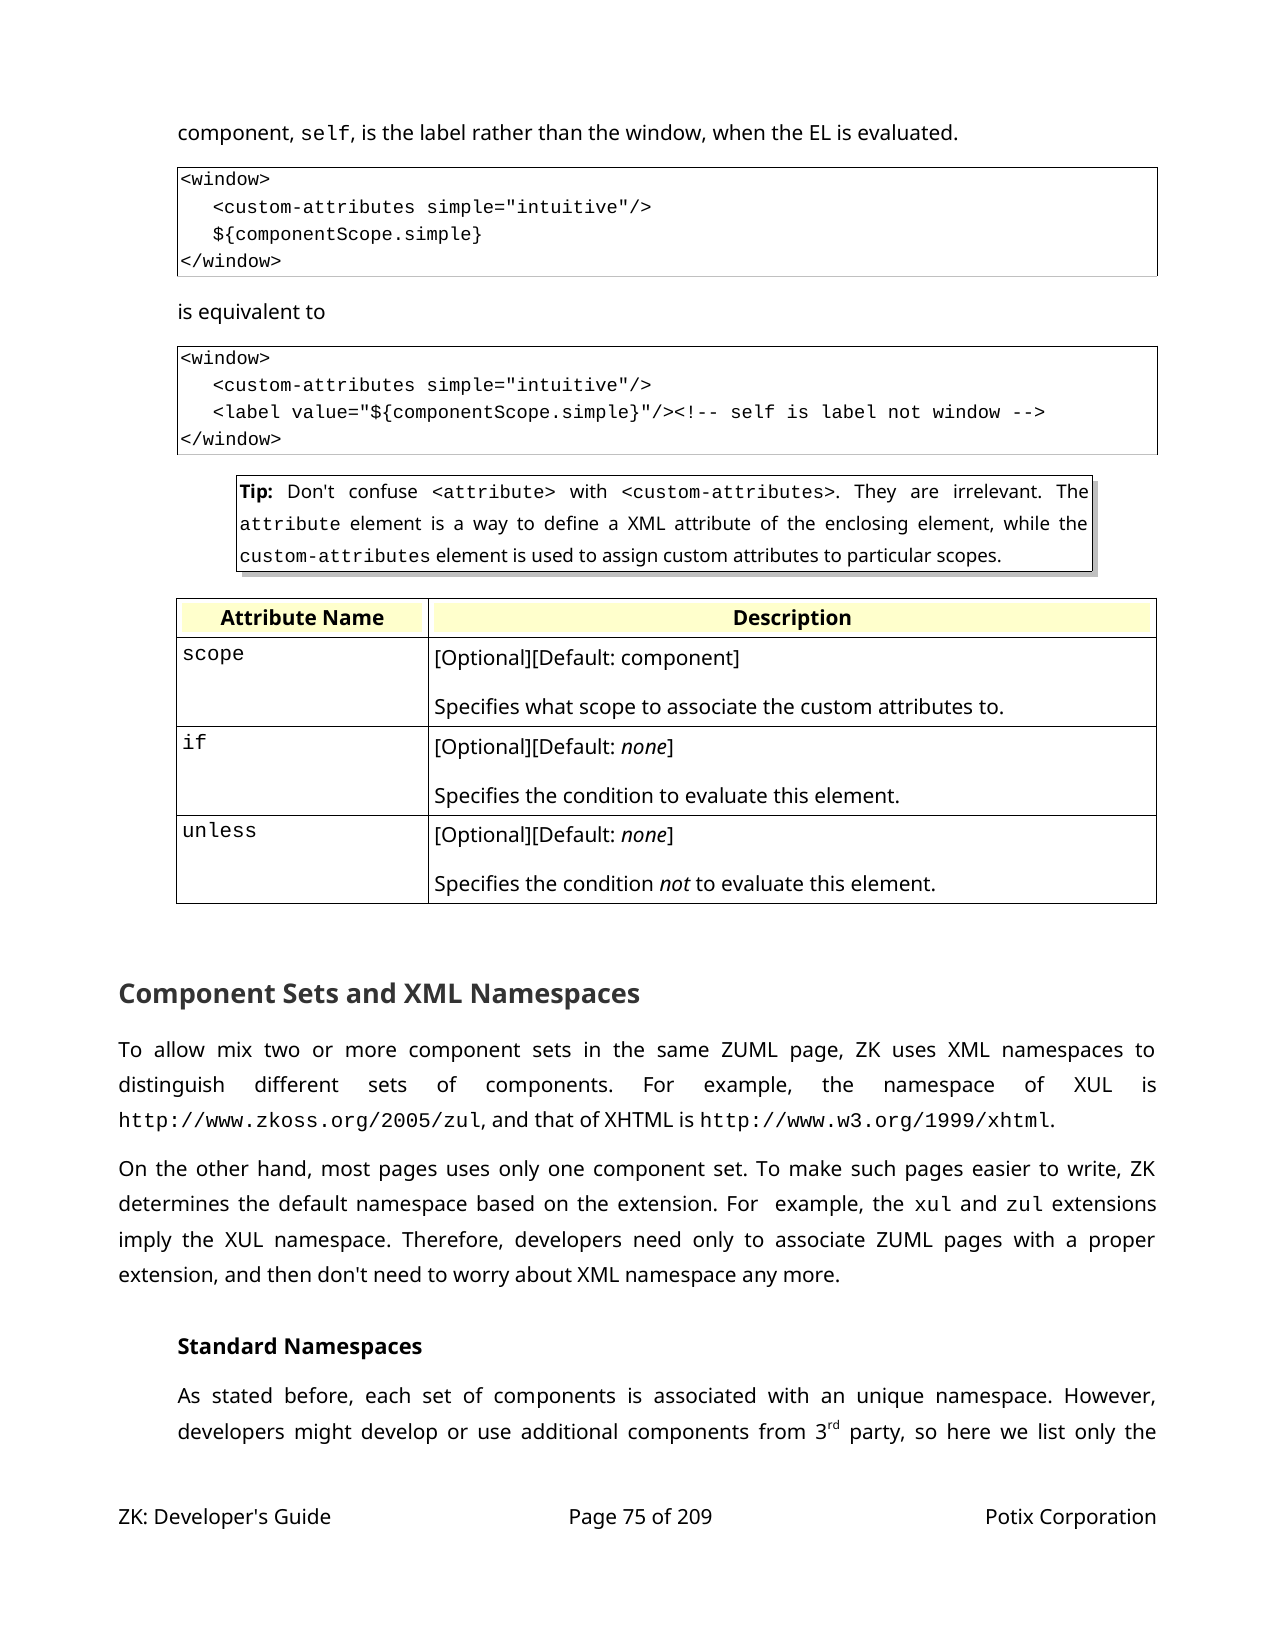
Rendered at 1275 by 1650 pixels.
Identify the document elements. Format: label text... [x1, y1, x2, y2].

text <custom-attributes simple="intuitive"/> [178, 373, 1157, 397]
text is equivalent to [177, 297, 1157, 325]
table_cell [Optional][Default: component] Specifies what scope to associate the custom attributes to. [429, 638, 1156, 726]
table_cell unless [177, 816, 428, 903]
text <window> [178, 168, 1157, 192]
text As stated before, each set of components is associated with an unique namespace. However, developers might develop or use additional components from 3rd party, so here we list only the [177, 1382, 1157, 1445]
subtitle Standard Namespaces [177, 1331, 1157, 1361]
subtitle Component Sets and XML Namespaces [118, 974, 1157, 1011]
text To allow mix two or more component sets in the same ZUML page, ZK uses XML namespaces to distinguish different sets of components. For example, the namespace of XUL is http://www.zkoss.org/2005/zul, and that of XHTML is http://www.w3.org/1999/xhtml. [118, 1035, 1157, 1134]
table_cell [Optional][Default: none] Specifies the condition to evaluate this element. [429, 727, 1156, 815]
text ${componentScope.simple} [178, 222, 1157, 246]
text </window> [178, 249, 1157, 276]
text <window> [178, 347, 1157, 370]
text On the other hand, most pages uses only one component set. To make such pages easier to write, ZK determines the default namespace based on the extension. For example, the xul and zul extensions imply the XUL namespace. Therefore, developers need only to associate ZUML pages with a proper extension, and then don't need to worry about XML namespace any more. [118, 1154, 1157, 1288]
table_cell if [177, 727, 428, 815]
table_cell [Optional][Default: none] Specifies the condition not to evaluate this element. [429, 816, 1156, 903]
text Tip: Don't confuse <attribute> with <custom-attributes>. They are irrelevant. The attribute element is a way to define a XML attribute of the enclosing element, while the custom-attributes element is used to assign custom attributes to particular scopes. [237, 476, 1092, 571]
text <custom-attributes simple="intuitive"/> [178, 194, 1157, 219]
table_header Description [429, 599, 1156, 637]
table_cell scope [177, 638, 428, 726]
text </window> [178, 427, 1157, 454]
text <label value="${componentScope.simple}"/><!-- self is label not window --> [178, 400, 1157, 424]
table_header Attribute Name [177, 599, 428, 637]
text component, self, is the label rather than the window, when the EL is evaluated. [177, 118, 1157, 147]
